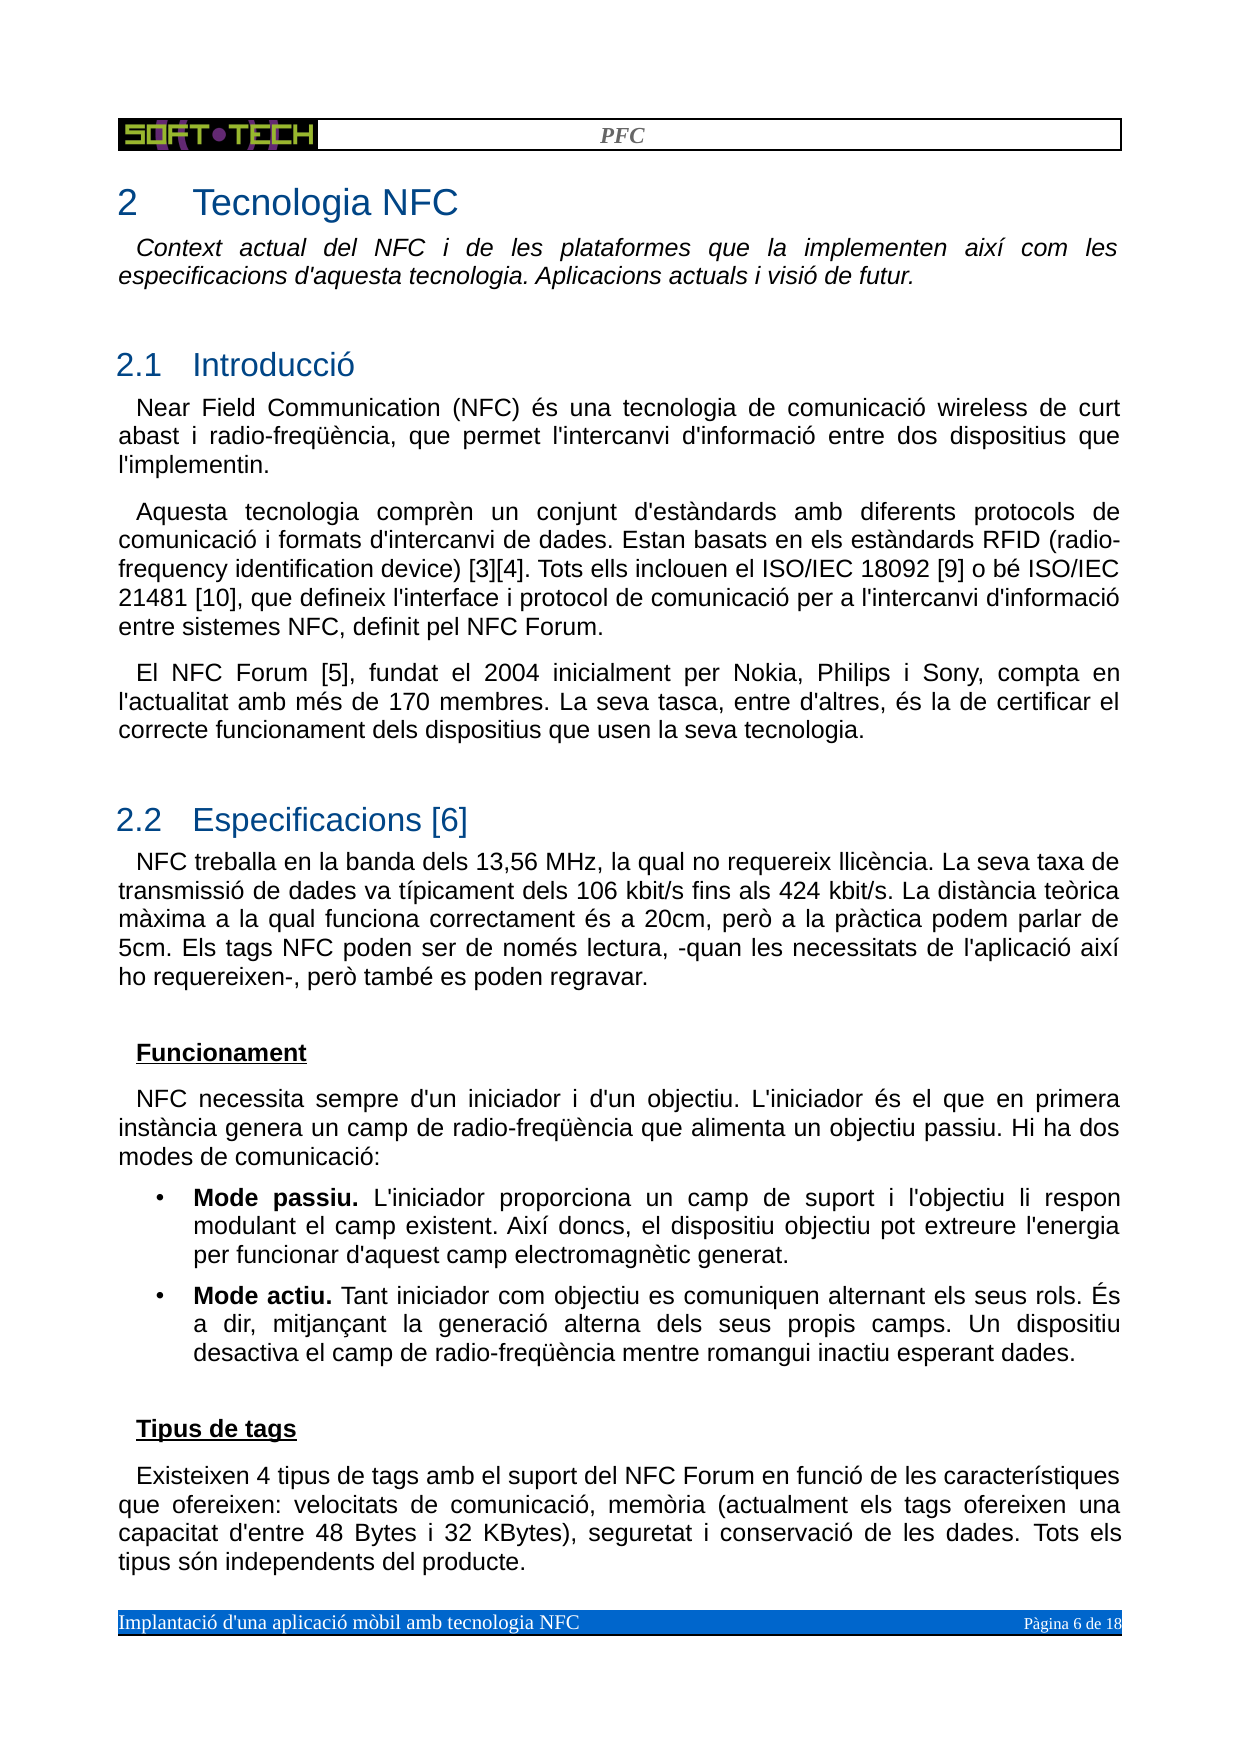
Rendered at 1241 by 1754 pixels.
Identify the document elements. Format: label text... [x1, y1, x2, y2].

picture [120, 120, 318, 150]
list Mode actiu. Tant iniciador com objectiu es comuniquen alternant els seus rols. És a dir, mitjançant la generació alterna dels seus propis camps. Un dispositiu desactiva el camp de radio-freqüència mentre romangui inactiu esperant dades. [156, 1281, 1122, 1367]
text Existeixen 4 tipus de tags amb el suport del NFC Forum en funció de les característiques que ofereixen: velocitats de comunicació, memòria (actualment els tags ofereixen una capacitat d'entre 48 Bytes i 32 KBytes), seguretat i conservació de les dades. Tots els tipus són independents del producte. [118, 1461, 1122, 1576]
text Tipus de tags [118, 1414, 1122, 1443]
text Aquesta tecnologia comprèn un conjunt d'estàndards amb diferents protocols de comunicació i formats d'intercanvi de dades. Estan basats en els estàndards RFID (radio-frequency identification device) [3][4]. Tots ells inclouen el ISO/IEC 18092 [9] o bé ISO/IEC 21481 [10], que defineix l'interface i protocol de comunicació per a l'intercanvi d'informació entre sistemes NFC, definit pel NFC Forum. [118, 497, 1122, 640]
text NFC necessita sempre d'un iniciador i d'un objectiu. L'iniciador és el que en primera instància genera un camp de radio-freqüència que alimenta un objectiu passiu. Hi ha dos modes de comunicació: [118, 1084, 1122, 1171]
text NFC treballa en la banda dels 13,56 MHz, la qual no requereix llicència. La seva taxa de transmissió de dades va típicament dels 106 kbit/s fins als 424 kbit/s. La distància teòrica màxima a la qual funciona correctament és a 20cm, però a la pràctica podem parlar de 5cm. Els tags NFC poden ser de només lectura, -quan les necessitats de l'aplicació així ho requereixen-, però també es poden regravar. [118, 847, 1122, 991]
subtitle Especificacions [6] [106, 799, 1122, 838]
text El NFC Forum [5], fundat el 2004 inicialment per Nokia, Philips i Sony, compta en l'actualitat amb més de 170 membres. La seva tasca, entre d'altres, és la de certificar el correcte funcionament dels dispositius que usen la seva tecnologia. [118, 658, 1122, 744]
text Funcionament [118, 1038, 1122, 1067]
subtitle Tecnologia NFC [106, 181, 1122, 224]
subtitle Introducció [106, 345, 1122, 384]
text Context actual del NFC i de les plataformes que la implementen així com les especificacions d'aquesta tecnologia. Aplicacions actuals i visió de futur. [118, 232, 1122, 290]
list Mode passiu. L'iniciador proporciona un camp de suport i l'objectiu li respon modulant el camp existent. Així doncs, el dispositiu objectiu pot extreure l'energia per funcionar d'aquest camp electromagnètic generat. [156, 1182, 1122, 1269]
text Near Field Communication (NFC) és una tecnologia de comunicació wireless de curt abast i radio-freqüència, que permet l'intercanvi d'informació entre dos dispositius que l'implementin. [118, 393, 1122, 479]
